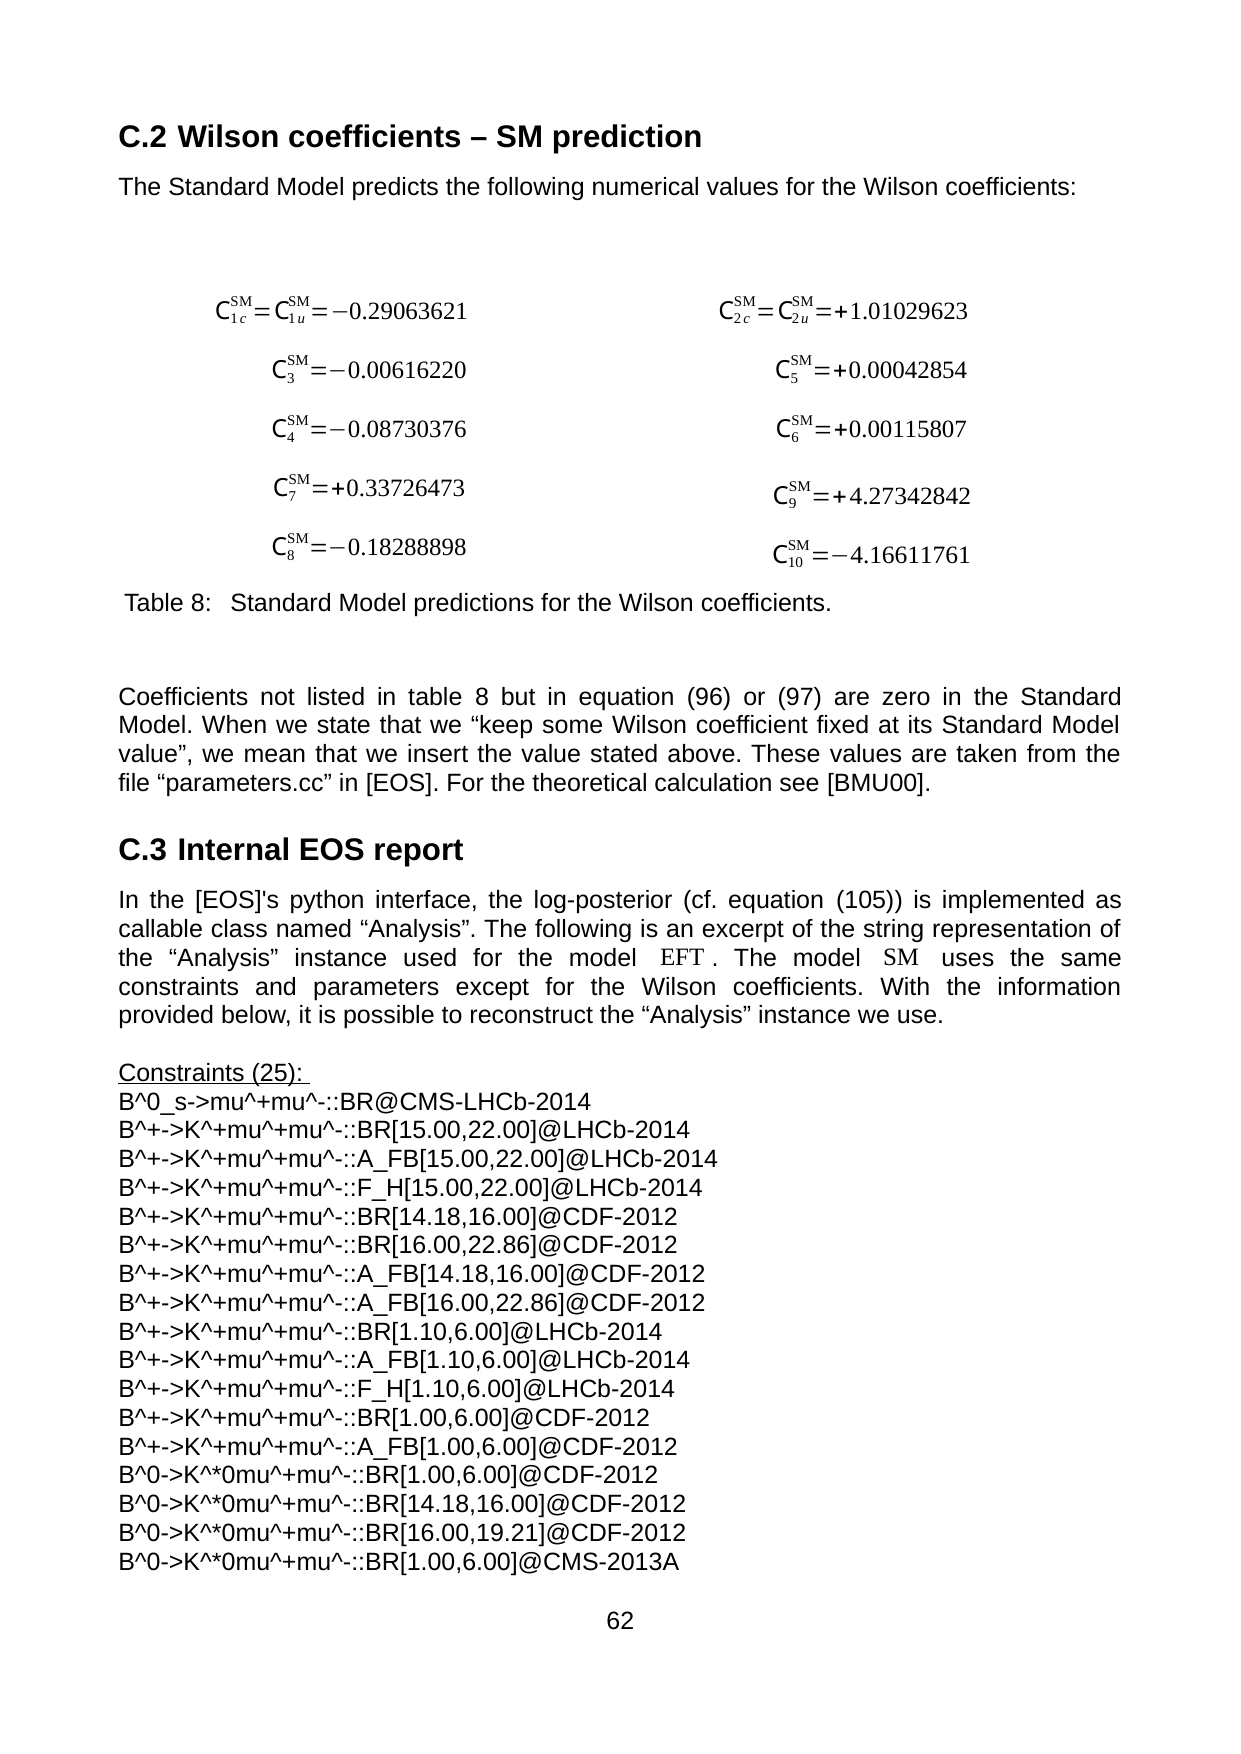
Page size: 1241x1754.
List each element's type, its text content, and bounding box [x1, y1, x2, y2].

table_cell [620, 346, 1123, 405]
text B^+->K^+mu^+mu^-::BR[1.00,6.00]@CDF-2012 [118, 1403, 1122, 1432]
text B^+->K^+mu^+mu^-::A_FB[1.10,6.00]@LHCb-2014 [118, 1345, 1122, 1374]
table_cell [118, 523, 620, 582]
text B^+->K^+mu^+mu^-::A_FB[14.18,16.00]@CDF-2012 [118, 1259, 1122, 1288]
table_cell [620, 464, 1123, 523]
text B^+->K^+mu^+mu^-::A_FB[15.00,22.00]@LHCb-2014 [118, 1144, 1122, 1173]
table_cell [118, 346, 620, 405]
title Wilson coefficients – SM prediction [118, 118, 1122, 154]
table_cell [118, 405, 620, 464]
table_header [118, 287, 620, 346]
text B^0->K^*0mu^+mu^-::BR[16.00,19.21]@CDF-2012 [118, 1518, 1122, 1547]
text The Standard Model predicts the following numerical values for the Wilson coefficients: [118, 172, 1122, 201]
text B^+->K^+mu^+mu^-::BR[1.10,6.00]@LHCb-2014 [118, 1317, 1122, 1345]
text B^+->K^+mu^+mu^-::BR[14.18,16.00]@CDF-2012 [118, 1202, 1122, 1230]
text Constraints (25): [118, 1058, 1122, 1087]
text B^+->K^+mu^+mu^-::BR[16.00,22.86]@CDF-2012 [118, 1230, 1122, 1259]
table_cell [620, 405, 1123, 464]
text B^+->K^+mu^+mu^-::F_H[1.10,6.00]@LHCb-2014 [118, 1374, 1122, 1403]
text B^0->K^*0mu^+mu^-::BR[14.18,16.00]@CDF-2012 [118, 1489, 1122, 1518]
table_cell Table 8: Standard Model predictions for the Wilson coefficients. [118, 583, 1123, 682]
text B^0_s->mu^+mu^-::BR@CMS-LHCb-2014 [118, 1087, 1122, 1115]
text B^+->K^+mu^+mu^-::A_FB[1.00,6.00]@CDF-2012 [118, 1432, 1122, 1460]
table_cell [118, 464, 620, 523]
text B^0->K^*0mu^+mu^-::BR[1.00,6.00]@CDF-2012 [118, 1460, 1122, 1489]
text B^+->K^+mu^+mu^-::A_FB[16.00,22.86]@CDF-2012 [118, 1288, 1122, 1317]
text B^+->K^+mu^+mu^-::F_H[15.00,22.00]@LHCb-2014 [118, 1173, 1122, 1202]
text B^0->K^*0mu^+mu^-::BR[1.00,6.00]@CMS-2013A [118, 1547, 1122, 1575]
text Coefficients not listed in table 8 but in equation (96) or (97) are zero in the Standard Model. When we state that we “keep some Wilson coefficient fixed at its Standard Model value”, we mean that we insert the value stated above. These values are taken from the file “parameters.cc” in [EOS]. For the theoretical calculation see [BMU00]. [118, 682, 1122, 797]
text In the [EOS]'s python interface, the log-posterior (cf. equation (105)) is implemented as callable class named “Analysis”. The following is an excerpt of the string representation of the “Analysis” instance used for the model . The model uses the same constraints and parameters except for the Wilson coefficients. With the information provided below, it is possible to reconstruct the “Analysis” instance we use. [118, 885, 1122, 1029]
text B^+->K^+mu^+mu^-::BR[15.00,22.00]@LHCb-2014 [118, 1115, 1122, 1144]
table_cell [620, 523, 1123, 582]
table_header [620, 287, 1123, 346]
title Internal EOS report [118, 831, 1122, 867]
